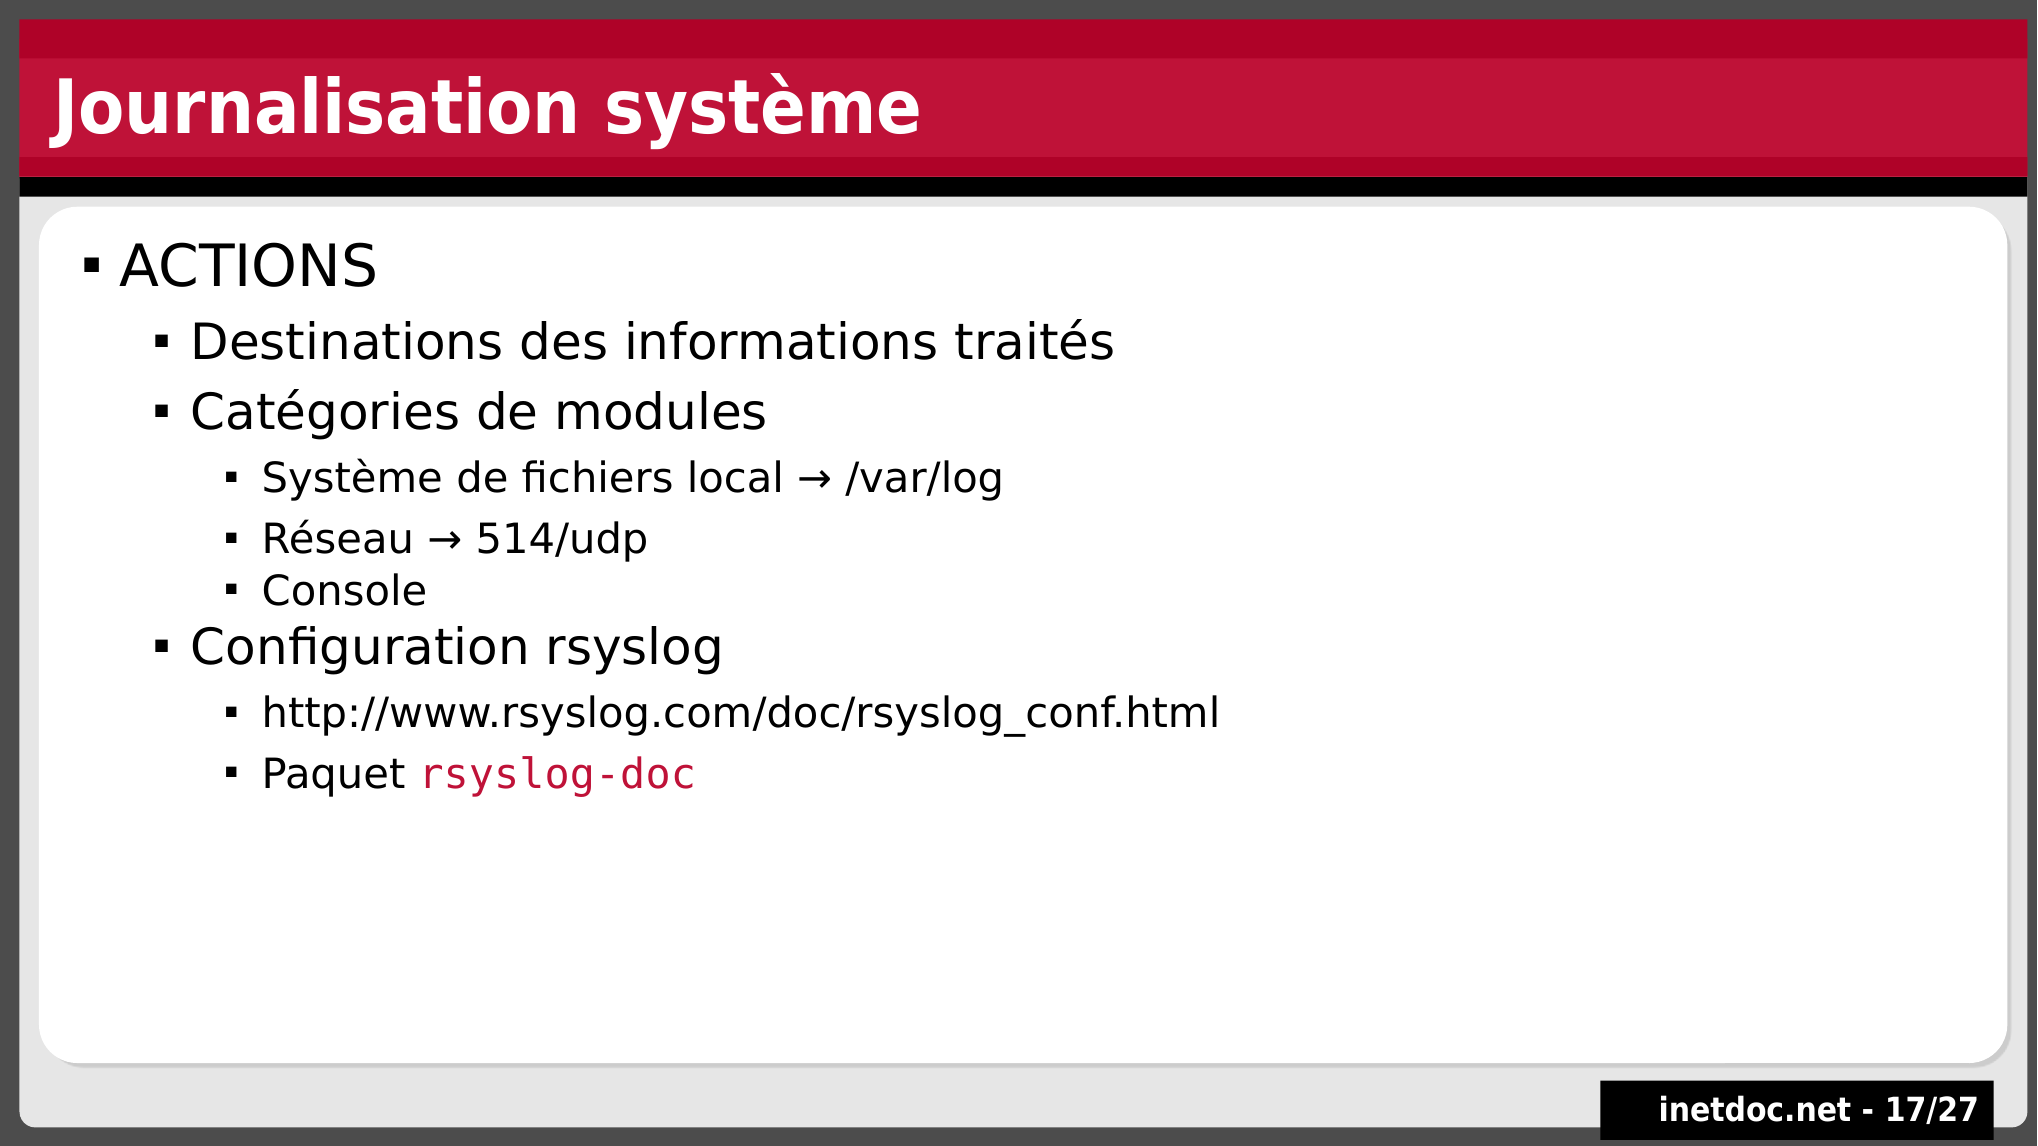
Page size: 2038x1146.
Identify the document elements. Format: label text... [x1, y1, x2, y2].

text_box [19, 19, 2028, 59]
text_box inetdoc.net - <numéro>/27 [1600, 1080, 1994, 1140]
text_box [19, 157, 2028, 1128]
text_box ACTIONS Destinations des informations traités Catégories de modules Système de fichiers local → /var/log Réseau → 514/udp Console Configuration rsyslog http://www.rsyslog.com/doc/rsyslog_conf.html Paquet rsyslog-doc [38, 206, 2008, 1064]
text_box Journalisation système [19, 59, 2028, 157]
